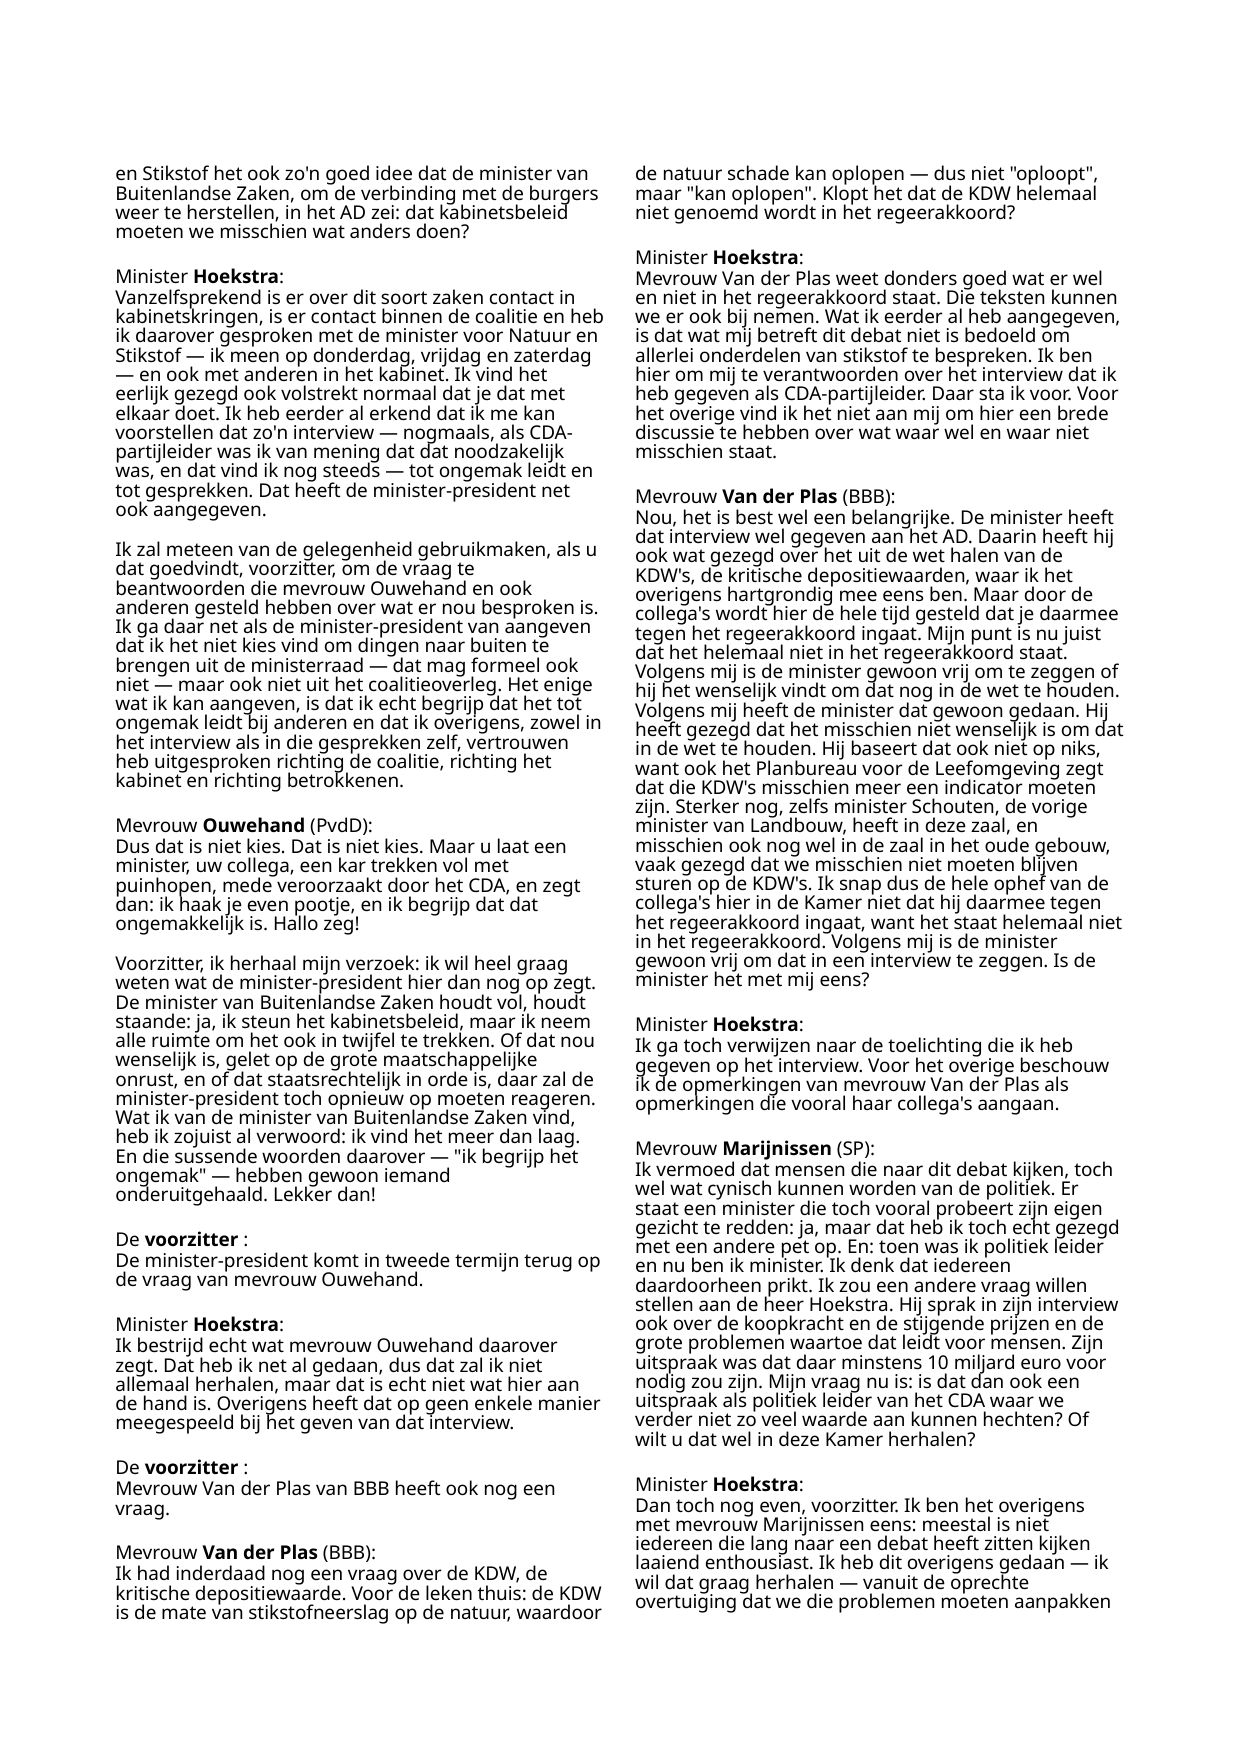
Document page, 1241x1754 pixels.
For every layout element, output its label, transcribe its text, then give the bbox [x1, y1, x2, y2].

text De minister-president komt in tweede termijn terug op de vraag van mevrouw Ouwehand. [115, 1252, 605, 1291]
text Minister Hoekstra: [635, 1471, 1125, 1497]
text Minister Hoekstra: [115, 1312, 605, 1337]
text Nou, het is best wel een belangrijke. De minister heeft dat interview wel gegeven aan het AD. Daarin heeft hij ook wat gezegd over het uit de wet halen van de KDW's, de kritische depositiewaarden, waar ik het overigens hartgrondig mee eens ben. Maar door de collega's wordt hier de hele tijd gesteld dat je daarmee tegen het regeerakkoord ingaat. Mijn punt is nu juist dat het helemaal niet in het regeerakkoord staat. Volgens mij is de minister gewoon vrij om te zeggen of hij het wenselijk vindt om dat nog in de wet te houden. Volgens mij heeft de minister dat gewoon gedaan. Hij heeft gezegd dat het misschien niet wenselijk is om dat in de wet te houden. Hij baseert dat ook niet op niks, want ook het Planbureau voor de Leefomgeving zegt dat die KDW's misschien meer een indicator moeten zijn. Sterker nog, zelfs minister Schouten, de vorige minister van Landbouw, heeft in deze zaal, en misschien ook nog wel in de zaal in het oude gebouw, vaak gezegd dat we misschien niet moeten blijven sturen op de KDW's. Ik snap dus de hele ophef van de collega's hier in de Kamer niet dat hij daarmee tegen het regeerakkoord ingaat, want het staat helemaal niet in het regeerakkoord. Volgens mij is de minister gewoon vrij om dat in een interview te zeggen. Is de minister het met mij eens? [635, 509, 1125, 991]
text Ik bestrijd echt wat mevrouw Ouwehand daarover zegt. Dat heb ik net al gedaan, dus dat zal ik niet allemaal herhalen, maar dat is echt niet wat hier aan de hand is. Overigens heeft dat op geen enkele manier meegespeeld bij het geven van dat interview. [115, 1337, 605, 1434]
text en Stikstof het ook zo'n goed idee dat de minister van Buitenlandse Zaken, om de verbinding met de burgers weer te herstellen, in het AD zei: dat kabinetsbeleid moeten we misschien wat anders doen? [115, 165, 605, 242]
text de natuur schade kan oplopen — dus niet "oploopt", maar "kan oplopen". Klopt het dat de KDW helemaal niet genoemd wordt in het regeerakkoord? [635, 165, 1125, 223]
text Minister Hoekstra: [115, 263, 605, 289]
text Voorzitter, ik herhaal mijn verzoek: ik wil heel graag weten wat de minister-president hier dan nog op zegt. De minister van Buitenlandse Zaken houdt vol, houdt staande: ja, ik steun het kabinetsbeleid, maar ik neem alle ruimte om het ook in twijfel te trekken. Of dat nou wenselijk is, gelet op de grote maatschappelijke onrust, en of dat staatsrechtelijk in orde is, daar zal de minister-president toch opnieuw op moeten reageren. Wat ik van de minister van Buitenlandse Zaken vind, heb ik zojuist al verwoord: ik vind het meer dan laag. En die sussende woorden daarover — "ik begrijp het ongemak" — hebben gewoon iemand onderuitgehaald. Lekker dan! [115, 955, 605, 1206]
text Mevrouw Ouwehand (PvdD): [115, 812, 605, 838]
text Mevrouw Van der Plas (BBB): [115, 1539, 605, 1565]
text Minister Hoekstra: [635, 1012, 1125, 1037]
text Mevrouw Marijnissen (SP): [635, 1135, 1125, 1161]
text Ik vermoed dat mensen die naar dit debat kijken, toch wel wat cynisch kunnen worden van de politiek. Er staat een minister die toch vooral probeert zijn eigen gezicht te redden: ja, maar dat heb ik toch echt gezegd met een andere pet op. En: toen was ik politiek leider en nu ben ik minister. Ik denk dat iedereen daardoorheen prikt. Ik zou een andere vraag willen stellen aan de heer Hoekstra. Hij sprak in zijn interview ook over de koopkracht en de stijgende prijzen en de grote problemen waartoe dat leidt voor mensen. Zijn uitspraak was dat daar minstens 10 miljard euro voor nodig zou zijn. Mijn vraag nu is: is dat dan ook een uitspraak als politiek leider van het CDA waar we verder niet zo veel waarde aan kunnen hechten? Of wilt u dat wel in deze Kamer herhalen? [635, 1161, 1125, 1450]
text Vanzelfsprekend is er over dit soort zaken contact in kabinetskringen, is er contact binnen de coalitie en heb ik daarover gesproken met de minister voor Natuur en Stikstof — ik meen op donderdag, vrijdag en zaterdag — en ook met anderen in het kabinet. Ik vind het eerlijk gezegd ook volstrekt normaal dat je dat met elkaar doet. Ik heb eerder al erkend dat ik me kan voorstellen dat zo'n interview — nogmaals, als CDA-partijleider was ik van mening dat dat noodzakelijk was, en dat vind ik nog steeds — tot ongemak leidt en tot gesprekken. Dat heeft de minister-president net ook aangegeven. [115, 289, 605, 520]
text Ik had inderdaad nog een vraag over de KDW, de kritische depositiewaarde. Voor de leken thuis: de KDW is de mate van stikstofneerslag op de natuur, waardoor [115, 1565, 605, 1623]
text De voorzitter : [115, 1226, 605, 1252]
text De voorzitter : [115, 1454, 605, 1480]
text Minister Hoekstra: [635, 244, 1125, 270]
text Dan toch nog even, voorzitter. Ik ben het overigens met mevrouw Marijnissen eens: meestal is niet iedereen die lang naar een debat heeft zitten kijken laaiend enthousiast. Ik heb dit overigens gedaan — ik wil dat graag herhalen — vanuit de oprechte overtuiging dat we die problemen moeten aanpakken [635, 1497, 1125, 1612]
text Mevrouw Van der Plas van BBB heeft ook nog een vraag. [115, 1480, 605, 1519]
text Mevrouw Van der Plas (BBB): [635, 483, 1125, 509]
text Ik zal meteen van de gelegenheid gebruikmaken, als u dat goedvindt, voorzitter, om de vraag te beantwoorden die mevrouw Ouwehand en ook anderen gesteld hebben over wat er nou besproken is. Ik ga daar net als de minister-president van aangeven dat ik het niet kies vind om dingen naar buiten te brengen uit de ministerraad — dat mag formeel ook niet — maar ook niet uit het coalitieoverleg. Het enige wat ik kan aangeven, is dat ik echt begrijp dat het tot ongemak leidt bij anderen en dat ik overigens, zowel in het interview als in die gesprekken zelf, vertrouwen heb uitgesproken richting de coalitie, richting het kabinet en richting betrokkenen. [115, 541, 605, 791]
text Mevrouw Van der Plas weet donders goed wat er wel en niet in het regeerakkoord staat. Die teksten kunnen we er ook bij nemen. Wat ik eerder al heb aangegeven, is dat wat mij betreft dit debat niet is bedoeld om allerlei onderdelen van stikstof te bespreken. Ik ben hier om mij te verantwoorden over het interview dat ik heb gegeven als CDA-partijleider. Daar sta ik voor. Voor het overige vind ik het niet aan mij om hier een brede discussie te hebben over wat waar wel en waar niet misschien staat. [635, 270, 1125, 462]
text Ik ga toch verwijzen naar de toelichting die ik heb gegeven op het interview. Voor het overige beschouw ik de opmerkingen van mevrouw Van der Plas als opmerkingen die vooral haar collega's aangaan. [635, 1037, 1125, 1114]
text Dus dat is niet kies. Dat is niet kies. Maar u laat een minister, uw collega, een kar trekken vol met puinhopen, mede veroorzaakt door het CDA, en zegt dan: ik haak je even pootje, en ik begrijp dat dat ongemakkelijk is. Hallo zeg! [115, 838, 605, 934]
